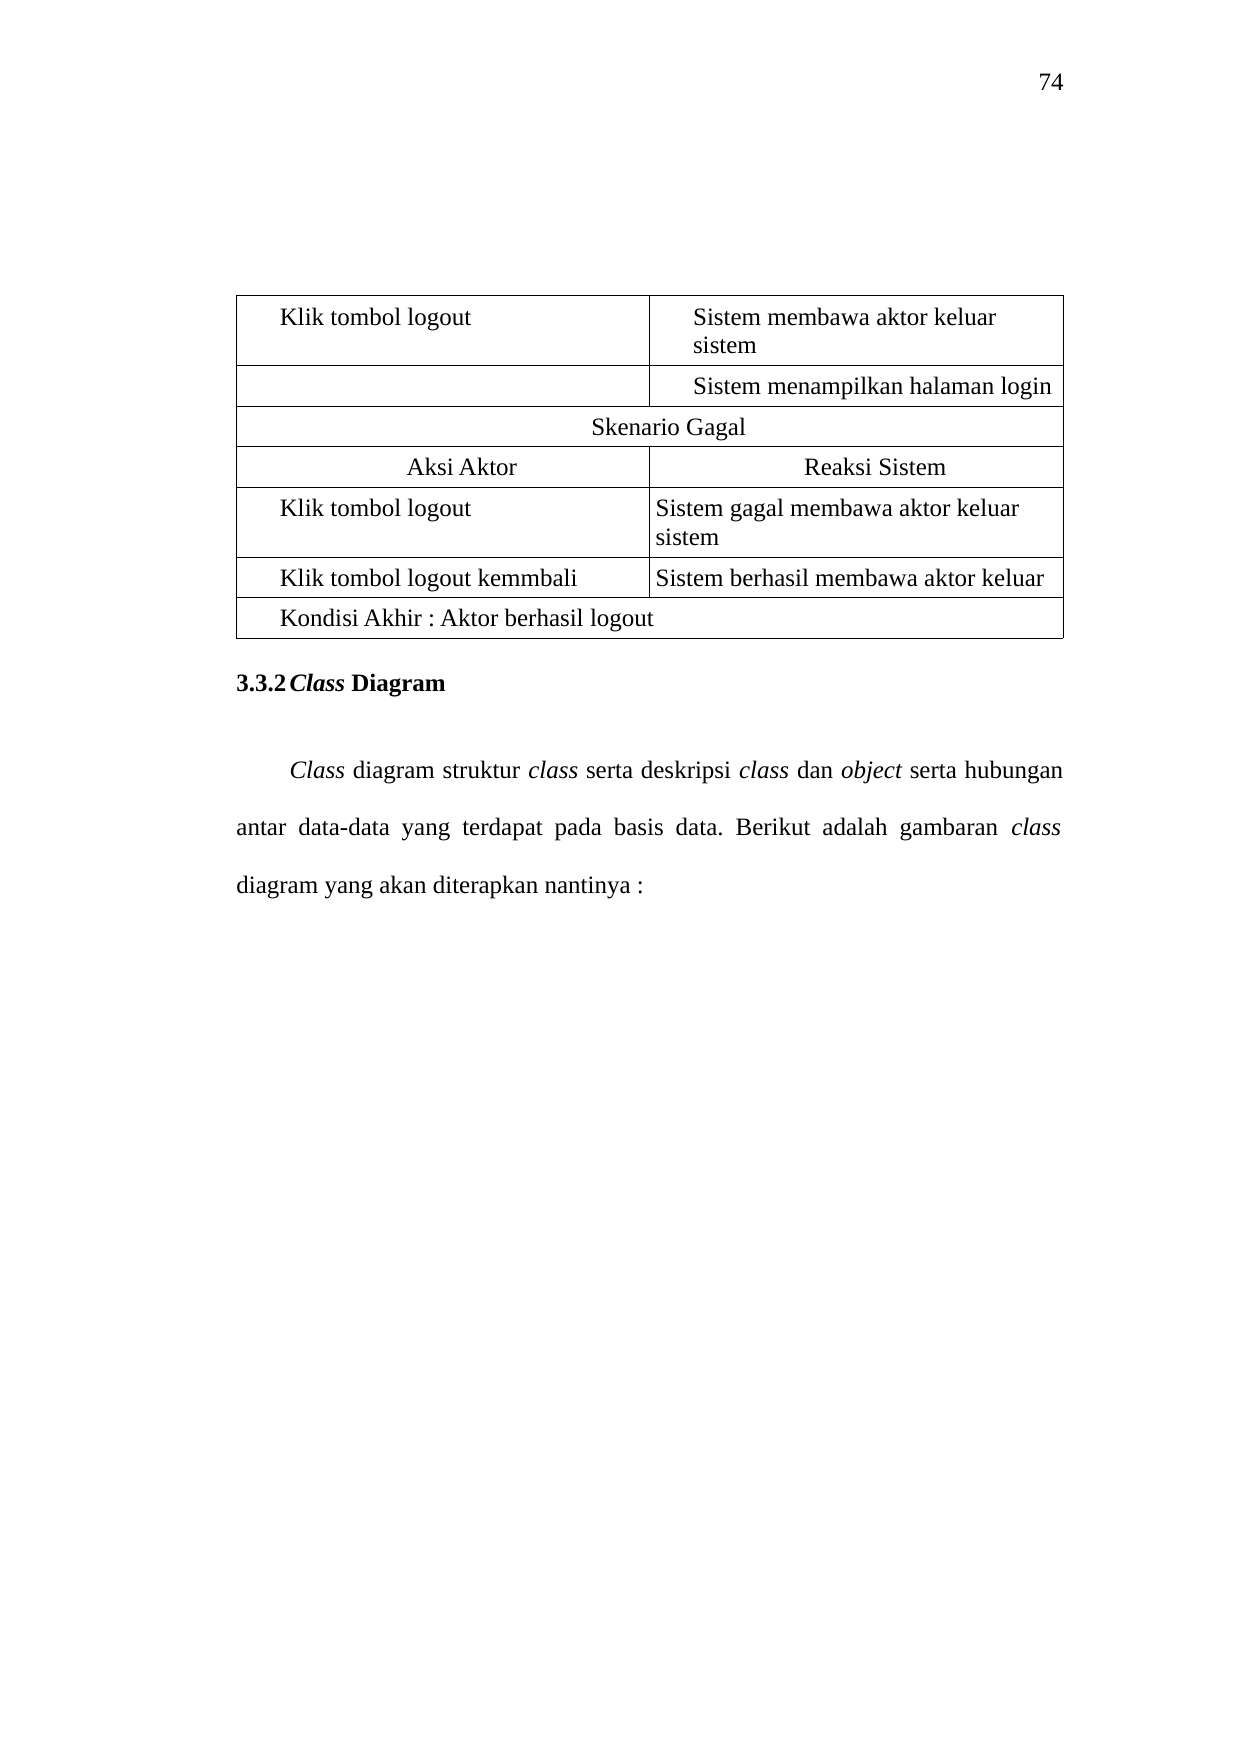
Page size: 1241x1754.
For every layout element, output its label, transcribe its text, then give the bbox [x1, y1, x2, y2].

table_cell Skenario Gagal [237, 407, 1063, 446]
table_cell Sistem gagal membawa aktor keluar sistem [650, 488, 1063, 556]
table_cell Klik tombol logout [237, 488, 649, 556]
table_cell Kondisi Akhir : Aktor berhasil logout [237, 598, 1063, 638]
table_cell Sistem berhasil membawa aktor keluar [650, 558, 1063, 597]
text Class diagram struktur class serta deskripsi class dan object serta hubungan antar data-data yang terdapat pada basis data. Berikut adalah gambaran class diagram yang akan diterapkan nantinya : [236, 755, 1063, 899]
subtitle 3.3.2 Class Diagram [236, 668, 1063, 697]
table_cell Aksi Aktor [237, 447, 649, 487]
table_cell Sistem menampilkan halaman login [650, 366, 1063, 406]
table_cell Sistem membawa aktor keluar sistem [650, 296, 1063, 365]
table_cell [237, 366, 649, 406]
table_cell Reaksi Sistem [650, 447, 1063, 487]
table_cell Klik tombol logout [237, 296, 649, 365]
table_cell Klik tombol logout kemmbali [237, 558, 649, 597]
